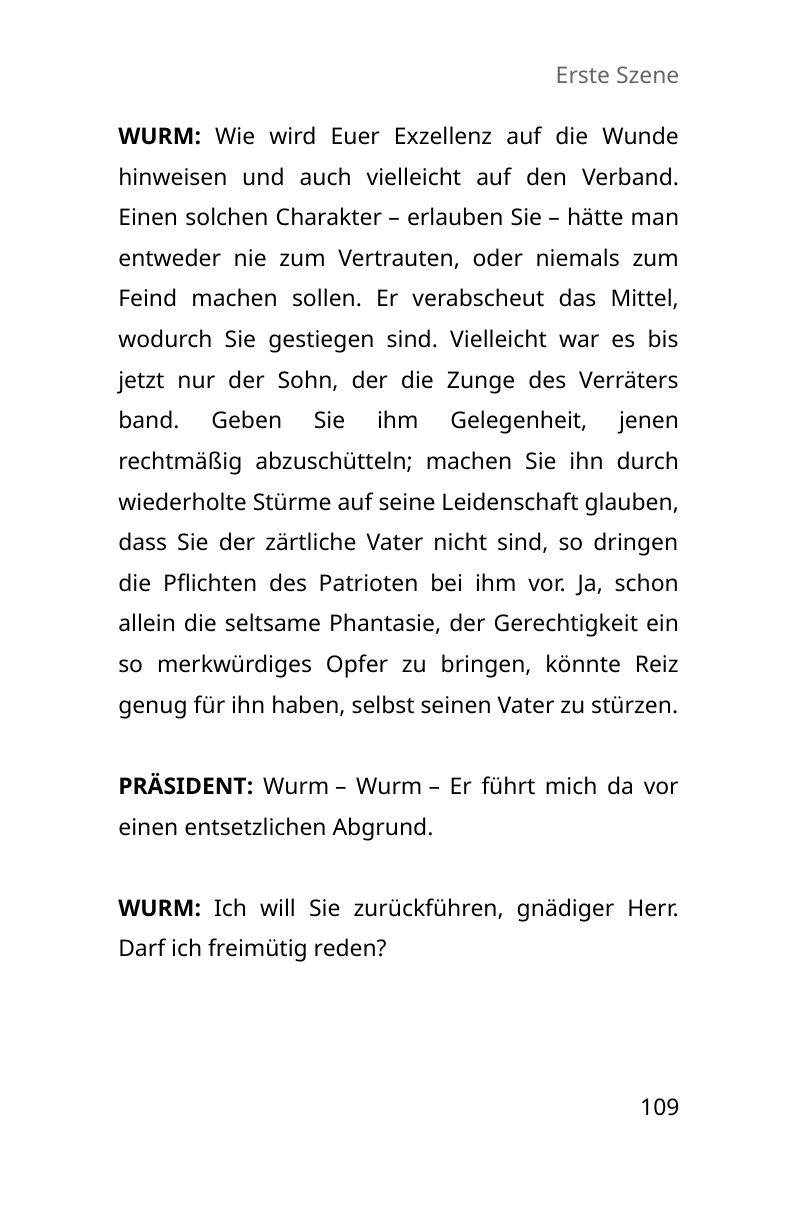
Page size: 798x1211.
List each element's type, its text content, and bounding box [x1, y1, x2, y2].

text WURM: Ich will Sie zurückführen, gnädiger Herr. Darf ich freimütig reden? [118, 863, 679, 963]
text WURM: Wie wird Euer Exzellenz auf die Wunde hinweisen und auch vielleicht auf den Verband. Einen solchen Charakter – erlauben Sie – hätte man entweder nie zum Vertrauten, oder niemals zum Feind machen sollen. Er verabscheut das Mittel, wodurch Sie gestiegen sind. Vielleicht war es bis jetzt nur der Sohn, der die Zunge des Verräters band. Geben Sie ihm Gelegenheit, jenen rechtmäßig abzuschütteln; machen Sie ihn durch wiederholte Stürme auf seine Leidenschaft glauben, dass Sie der zärtliche Vater nicht sind, so dringen die Pflichten des Patrioten bei ihm vor. Ja, schon allein die seltsame Phantasie, der Gerechtigkeit ein so merkwürdiges Opfer zu bringen, könnte Reiz genug für ihn haben, selbst seinen Vater zu stürzen. [118, 120, 679, 720]
text PRÄSIDENT: Wurm – Wurm – Er führt mich da vor einen entsetzlichen Abgrund. [118, 741, 679, 842]
